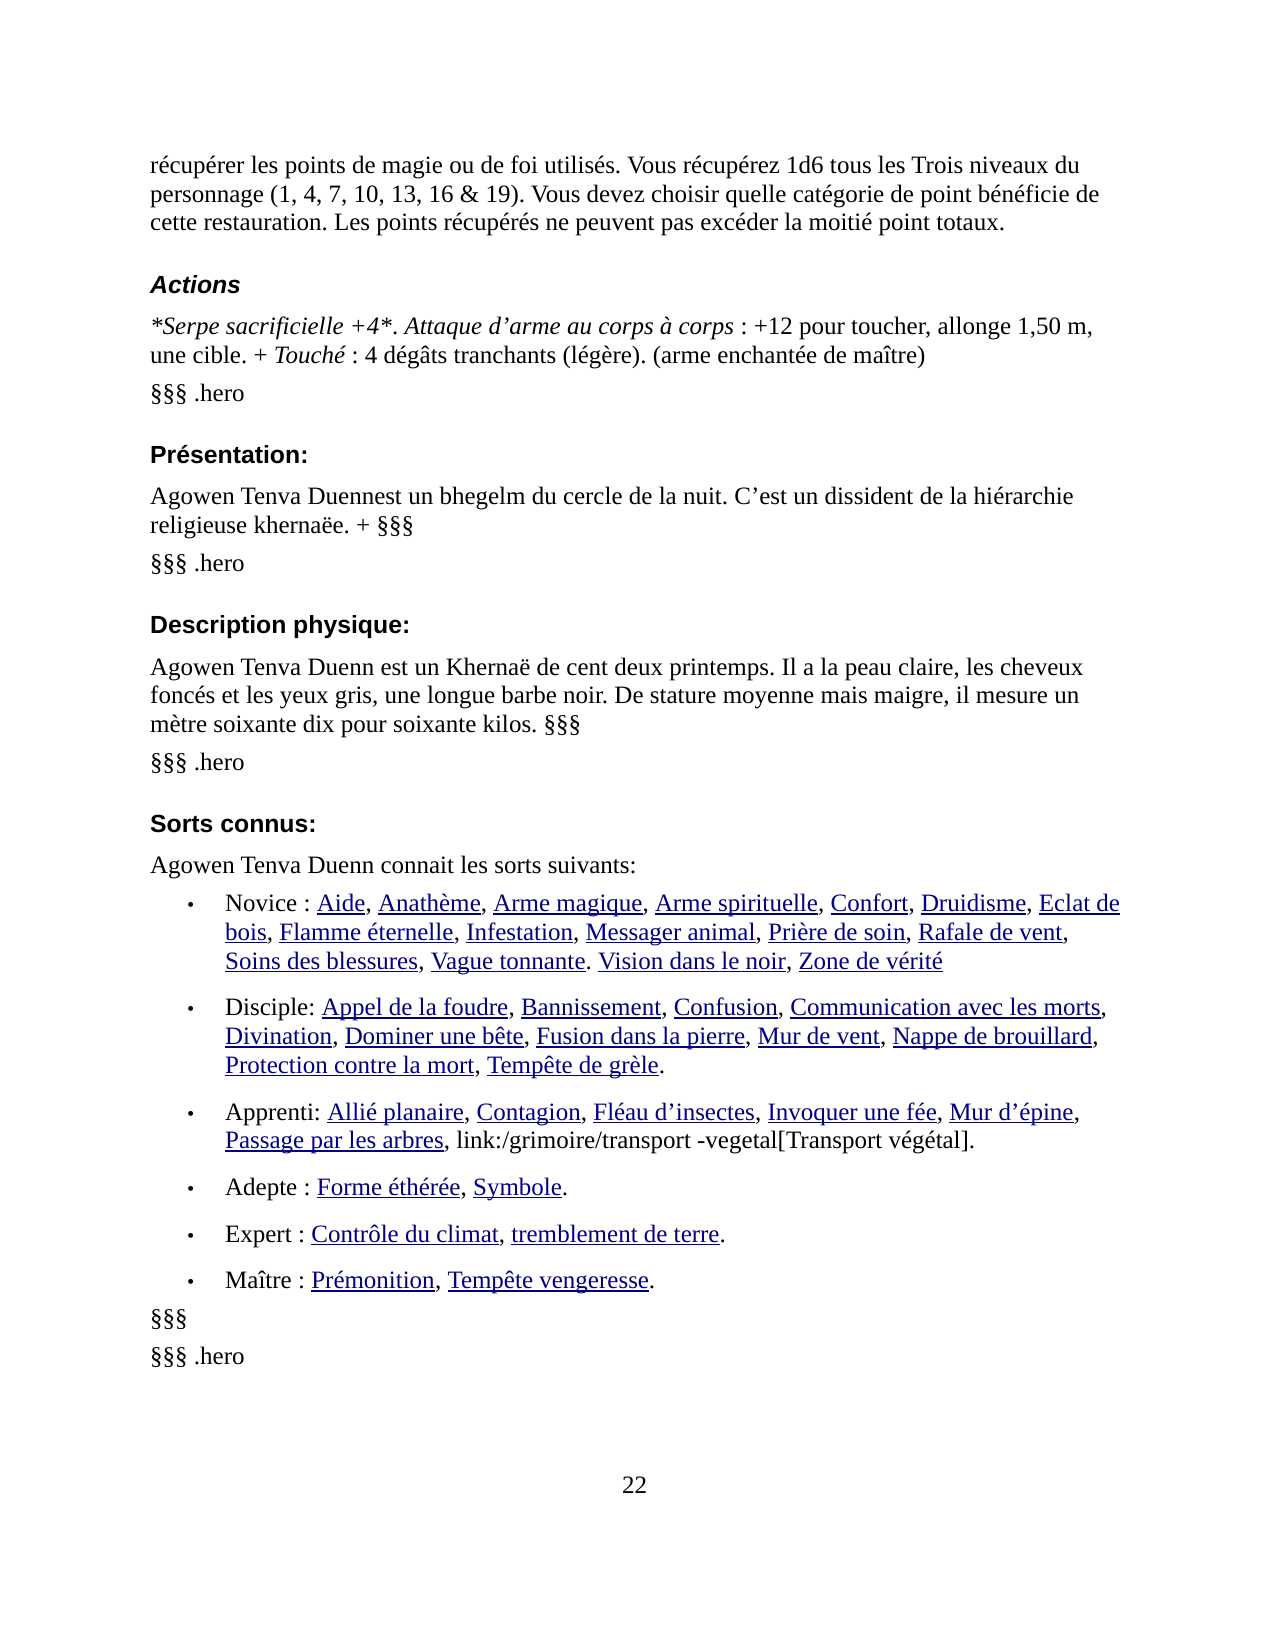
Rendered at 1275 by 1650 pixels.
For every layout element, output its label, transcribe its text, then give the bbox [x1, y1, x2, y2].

text récupérer les points de magie ou de foi utilisés. Vous récupérez 1d6 tous les Trois niveaux du personnage (1, 4, 7, 10, 13, 16 & 19). Vous devez choisir quelle catégorie de point bénéficie de cette restauration. Les points récupérés ne peuvent pas excéder la moitié point totaux. [150, 150, 1125, 236]
text §§§ [150, 1303, 1125, 1332]
list Disciple: Appel de la foudre, Bannissement, Confusion, Communication avec les morts, Divination, Dominer une bête, Fusion dans la pierre, Mur de vent, Nappe de brouillard, Protection contre la mort, Tempête de grèle. [187, 992, 1125, 1079]
text §§§ .hero [150, 747, 1125, 776]
text *Serpe sacrificielle +4*. Attaque d’arme au corps à corps : +12 pour toucher, allonge 1,50 m, une cible. + Touché : 4 dégâts tranchants (légère). (arme enchantée de maître) [150, 311, 1125, 369]
text §§§ .hero [150, 1341, 1125, 1369]
text Agowen Tenva Duenn est un Khernaë de cent deux printemps. Il a la peau claire, les cheveux foncés et les yeux gris, une longue barbe noir. De stature moyenne mais maigre, il mesure un mètre soixante dix pour soixante kilos. §§§ [150, 652, 1125, 738]
subtitle Description physique: [150, 611, 1125, 639]
list Maître : Prémonition, Tempête vengeresse. [187, 1265, 1125, 1294]
text §§§ .hero [150, 378, 1125, 406]
subtitle Actions [150, 270, 1125, 299]
list Expert : Contrôle du climat, tremblement de terre. [187, 1219, 1125, 1247]
subtitle Sorts connus: [150, 809, 1125, 838]
text Agowen Tenva Duenn connait les sorts suivants: [150, 851, 1125, 879]
text Agowen Tenva Duennest un bhegelm du cercle de la nuit. C’est un dissident de la hiérarchie religieuse khernaëe. + §§§ [150, 481, 1125, 539]
list Novice : Aide, Anathème, Arme magique, Arme spirituelle, Confort, Druidisme, Eclat de bois, Flamme éternelle, Infestation, Messager animal, Prière de soin, Rafale de vent, Soins des blessures, Vague tonnante. Vision dans le noir, Zone de vérité [187, 888, 1125, 974]
list Adepte : Forme éthérée, Symbole. [187, 1172, 1125, 1201]
subtitle Présentation: [150, 440, 1125, 469]
text §§§ .hero [150, 548, 1125, 577]
list Apprenti: Allié planaire, Contagion, Fléau d’insectes, Invoquer une fée, Mur d’épine, Passage par les arbres, link:/grimoire/transport -vegetal[Transport végétal]. [187, 1097, 1125, 1154]
